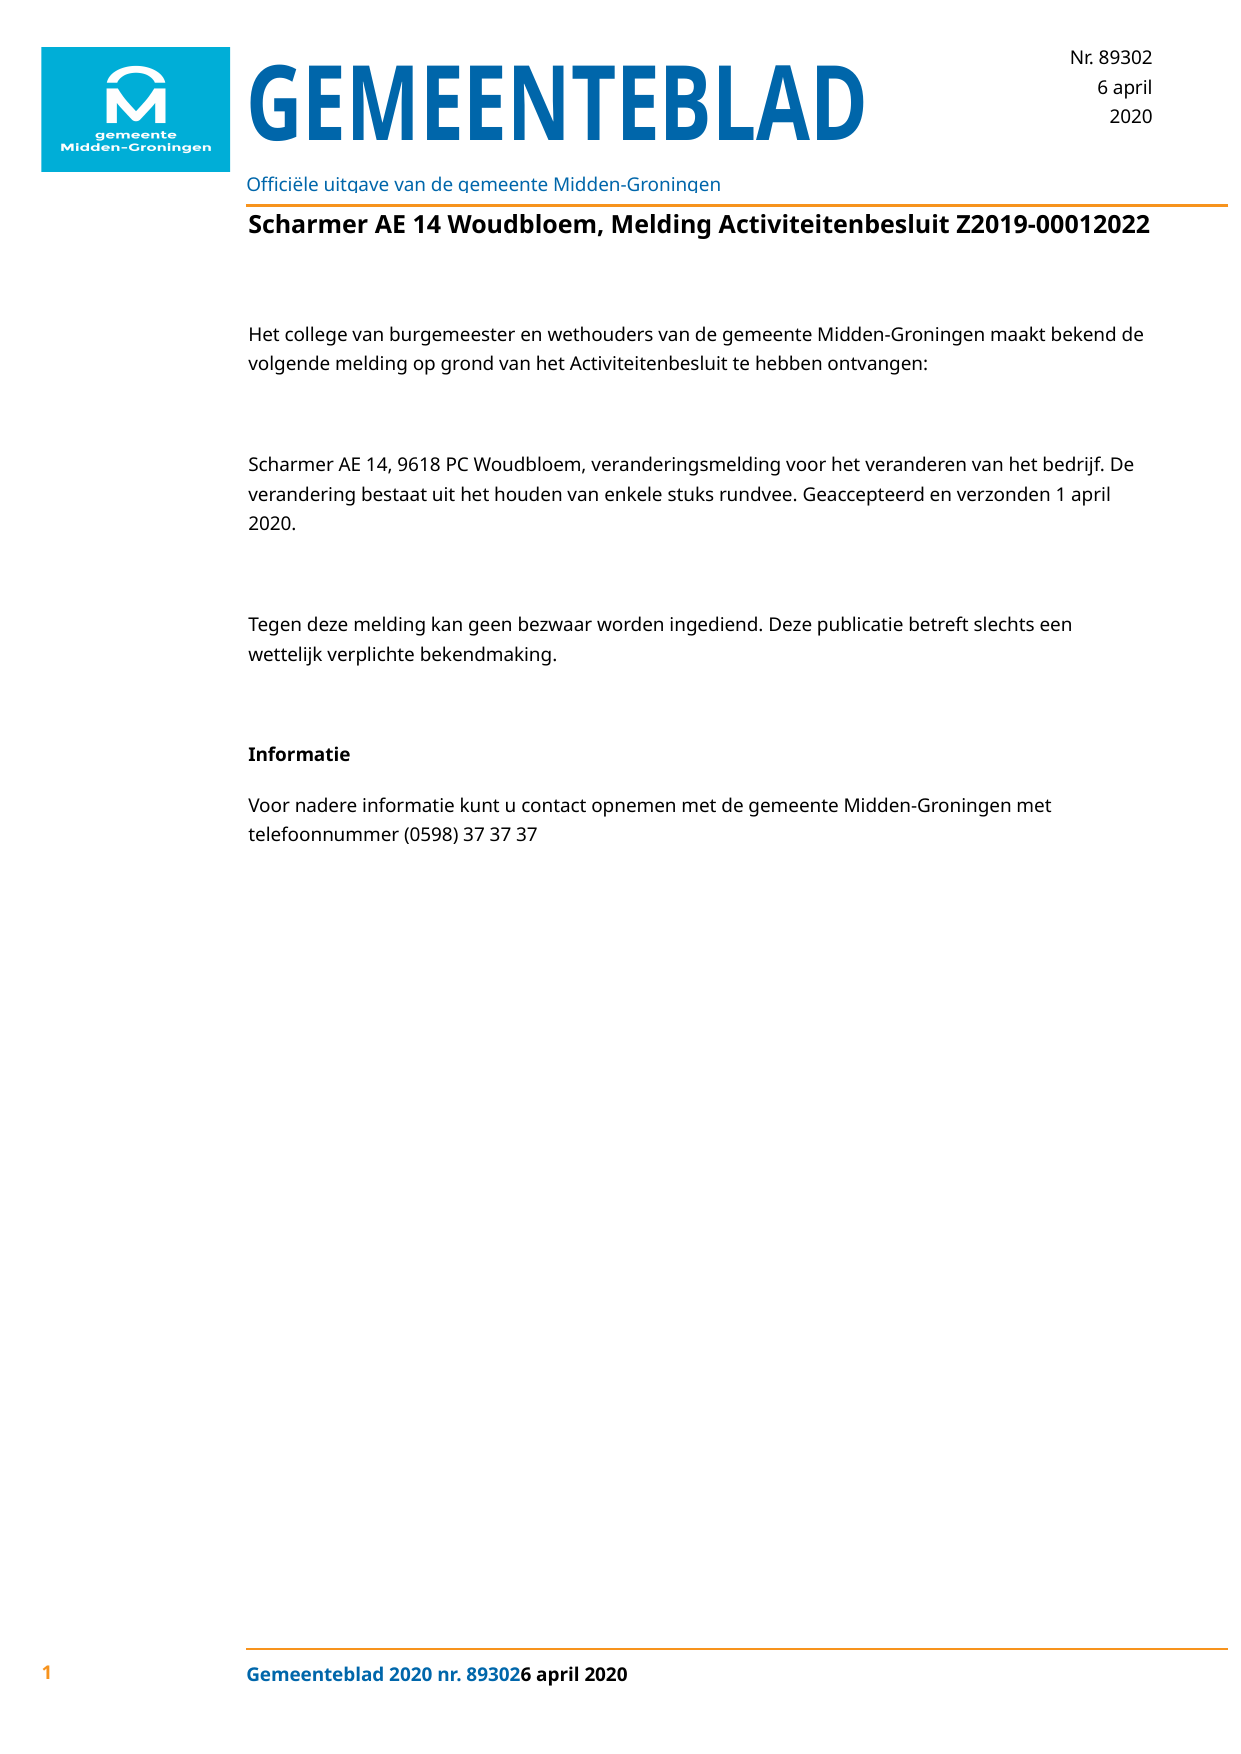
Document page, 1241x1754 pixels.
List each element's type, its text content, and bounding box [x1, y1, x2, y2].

text Het college van burgemeester en wethouders van de gemeente Midden-Groningen maakt bekend de volgende melding op grond van het Activiteitenbesluit te hebben ontvangen: [248, 321, 1152, 376]
picture [184, 146, 190, 153]
text Scharmer AE 14 Woudbloem, Melding Activiteitenbesluit Z2019-00012022 [248, 207, 1152, 241]
picture [108, 66, 164, 82]
text Informatie [248, 742, 1152, 767]
text Scharmer AE 14, 9618 PC Woudbloem, veranderingsmelding voor het veranderen van het bedrijf. De verandering bestaat uit het houden van enkele stuks rundvee. Geaccepteerd en verzonden 1 april 2020. [248, 451, 1152, 536]
picture [107, 89, 165, 122]
text Tegen deze melding kan geen bezwaar worden ingediend. Deze publicatie betreft slechts een wettelijk verplichte bekendmaking. [248, 611, 1152, 666]
text Voor nadere informatie kunt u contact opnemen met de gemeente Midden-Groningen met telefoonnummer (0598) 37 37 37 [248, 792, 1152, 847]
